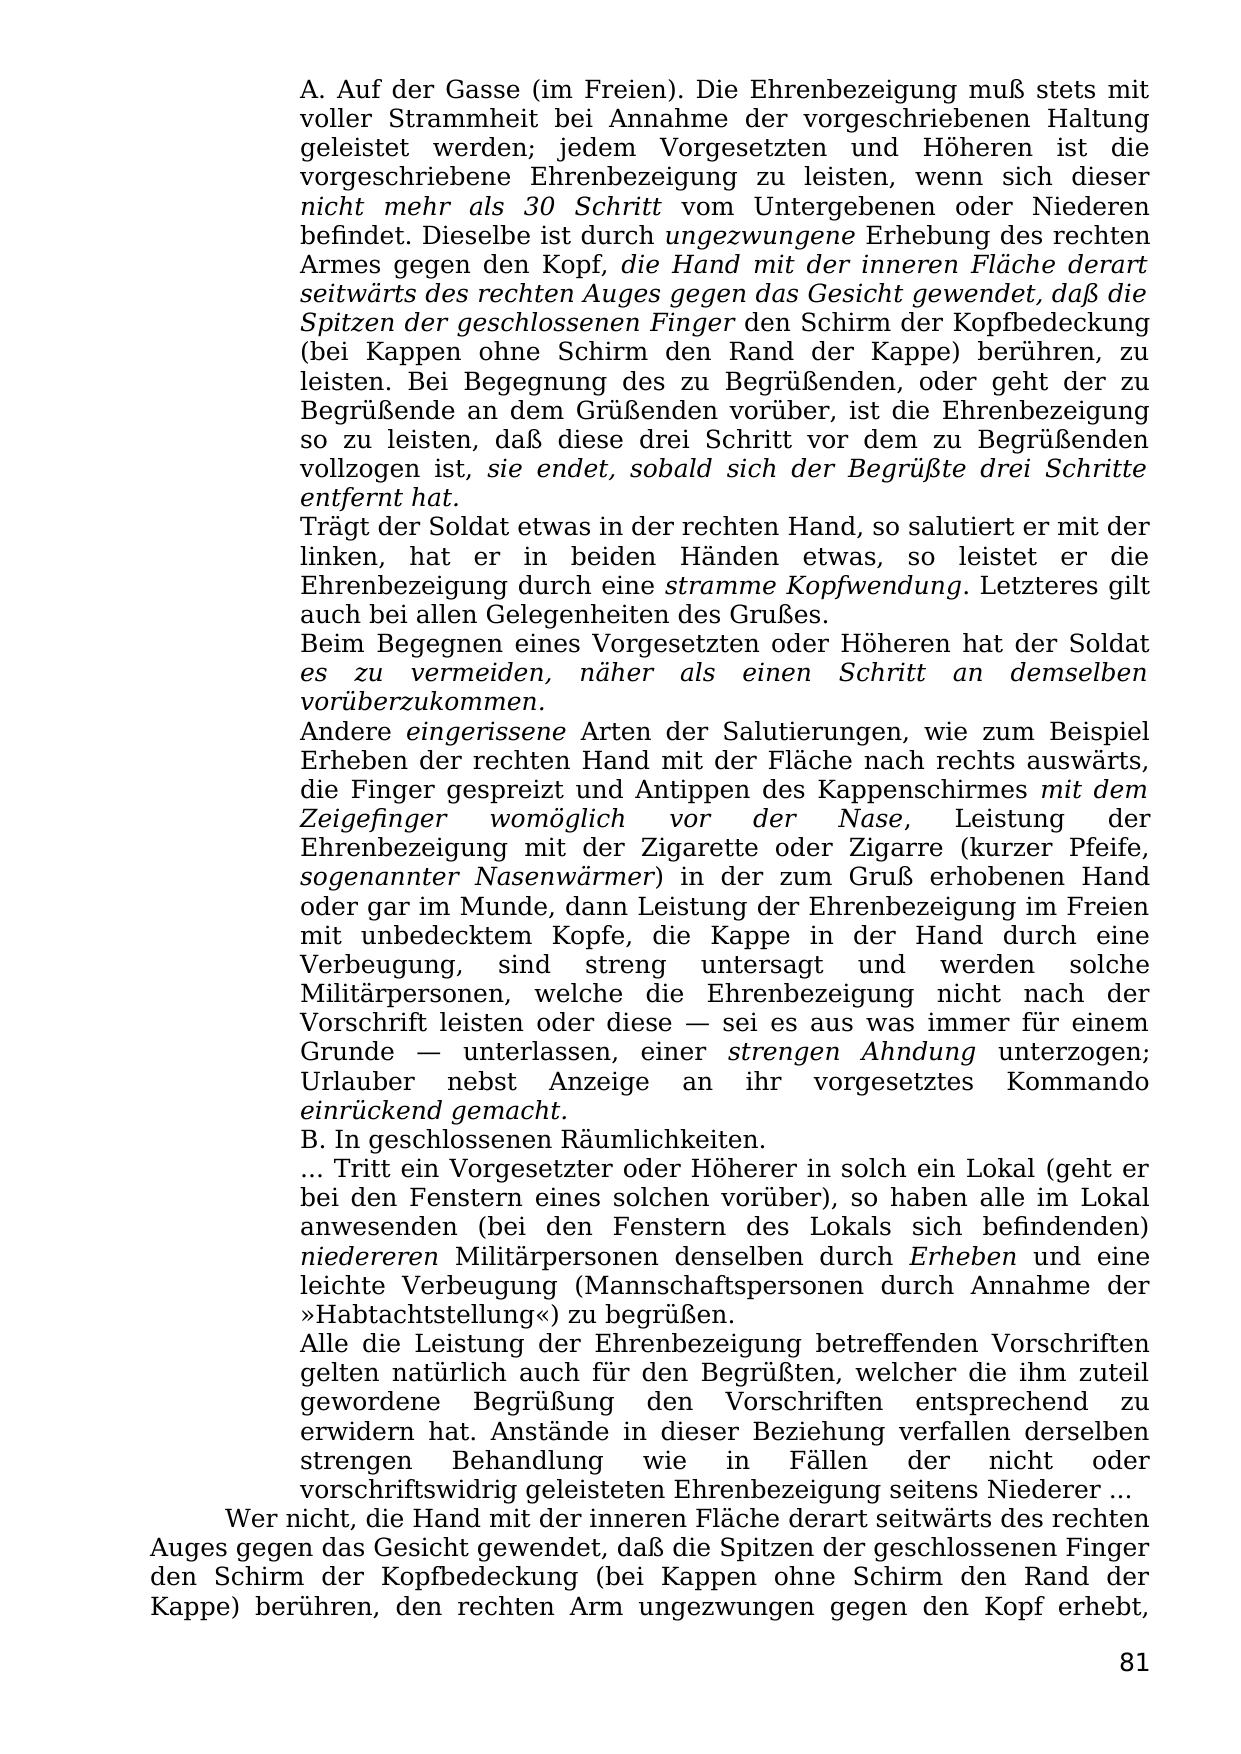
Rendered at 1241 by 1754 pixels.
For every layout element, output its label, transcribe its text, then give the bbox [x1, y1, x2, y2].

text Wer nicht, die Hand mit der inneren Fläche derart seitwärts des rechten Auges gegen das Gesicht gewendet, daß die Spitzen der geschlossenen Finger den Schirm der Kopfbedeckung (bei Kappen ohne Schirm den Rand der Kappe) berühren, den rechten Arm ungezwungen gegen den Kopf erhebt, [150, 1504, 1151, 1621]
text Trägt der Soldat etwas in der rechten Hand, so salutiert er mit der linken, hat er in beiden Händen etwas, so leistet er die Ehrenbezeigung durch eine stramme Kopfwendung. Letzteres gilt auch bei allen Gelegenheiten des Grußes. [300, 512, 1151, 629]
text Andere eingerissene Arten der Salutierungen, wie zum Beispiel Erheben der rechten Hand mit der Fläche nach rechts auswärts, die Finger gespreizt und Antippen des Kappenschirmes mit dem Zeigefinger womöglich vor der Nase, Leistung der Ehrenbezeigung mit der Zigarette oder Zigarre (kurzer Pfeife, sogenannter Nasenwärmer) in der zum Gruß erhobenen Hand oder gar im Munde, dann Leistung der Ehrenbezeigung im Freien mit unbedecktem Kopfe, die Kappe in der Hand durch eine Verbeugung, sind streng untersagt und werden solche Militärpersonen, welche die Ehrenbezeigung nicht nach der Vorschrift leisten oder diese — sei es aus was immer für einem Grunde — unterlassen, einer strengen Ahndung unterzogen; Urlauber nebst Anzeige an ihr vorgesetztes Kommando einrückend gemacht. [300, 717, 1151, 1125]
text A. Auf der Gasse (im Freien). Die Ehrenbezeigung muß stets mit voller Strammheit bei Annahme der vorgeschriebenen Haltung geleistet werden; jedem Vorgesetzten und Höheren ist die vorgeschriebene Ehrenbezeigung zu leisten, wenn sich dieser nicht mehr als 30 Schritt vom Untergebenen oder Niederen befindet. Dieselbe ist durch ungezwungene Erhebung des rechten Armes gegen den Kopf, die Hand mit der inneren Fläche derart seitwärts des rechten Auges gegen das Gesicht gewendet, daß die Spitzen der geschlossenen Finger den Schirm der Kopfbedeckung (bei Kappen ohne Schirm den Rand der Kappe) berühren, zu leisten. Bei Begegnung des zu Begrüßenden, oder geht der zu Begrüßende an dem Grüßenden vorüber, ist die Ehrenbezeigung so zu leisten, daß diese drei Schritt vor dem zu Begrüßenden vollzogen ist, sie endet, sobald sich der Begrüßte drei Schritte entfernt hat. [300, 75, 1151, 512]
text Alle die Leistung der Ehrenbezeigung betreffenden Vorschriften gelten natürlich auch für den Begrüßten, welcher die ihm zuteil gewordene Begrüßung den Vorschriften entsprechend zu erwidern hat. Anstände in dieser Beziehung verfallen derselben strengen Behandlung wie in Fällen der nicht oder vorschriftswidrig geleisteten Ehrenbezeigung seitens Niederer ... [300, 1329, 1151, 1504]
text Beim Begegnen eines Vorgesetzten oder Höheren hat der Soldat es zu vermeiden, näher als einen Schritt an demselben vorüberzukommen. [300, 629, 1151, 717]
text B. In geschlossenen Räumlichkeiten. [300, 1125, 1151, 1154]
text ... Tritt ein Vorgesetzter oder Höherer in solch ein Lokal (geht er bei den Fenstern eines solchen vorüber), so haben alle im Lokal anwesenden (bei den Fenstern des Lokals sich befindenden) niedereren Militärpersonen denselben durch Erheben und eine leichte Verbeugung (Mannschaftspersonen durch Annahme der »Habtachtstellung«) zu begrüßen. [300, 1154, 1151, 1329]
